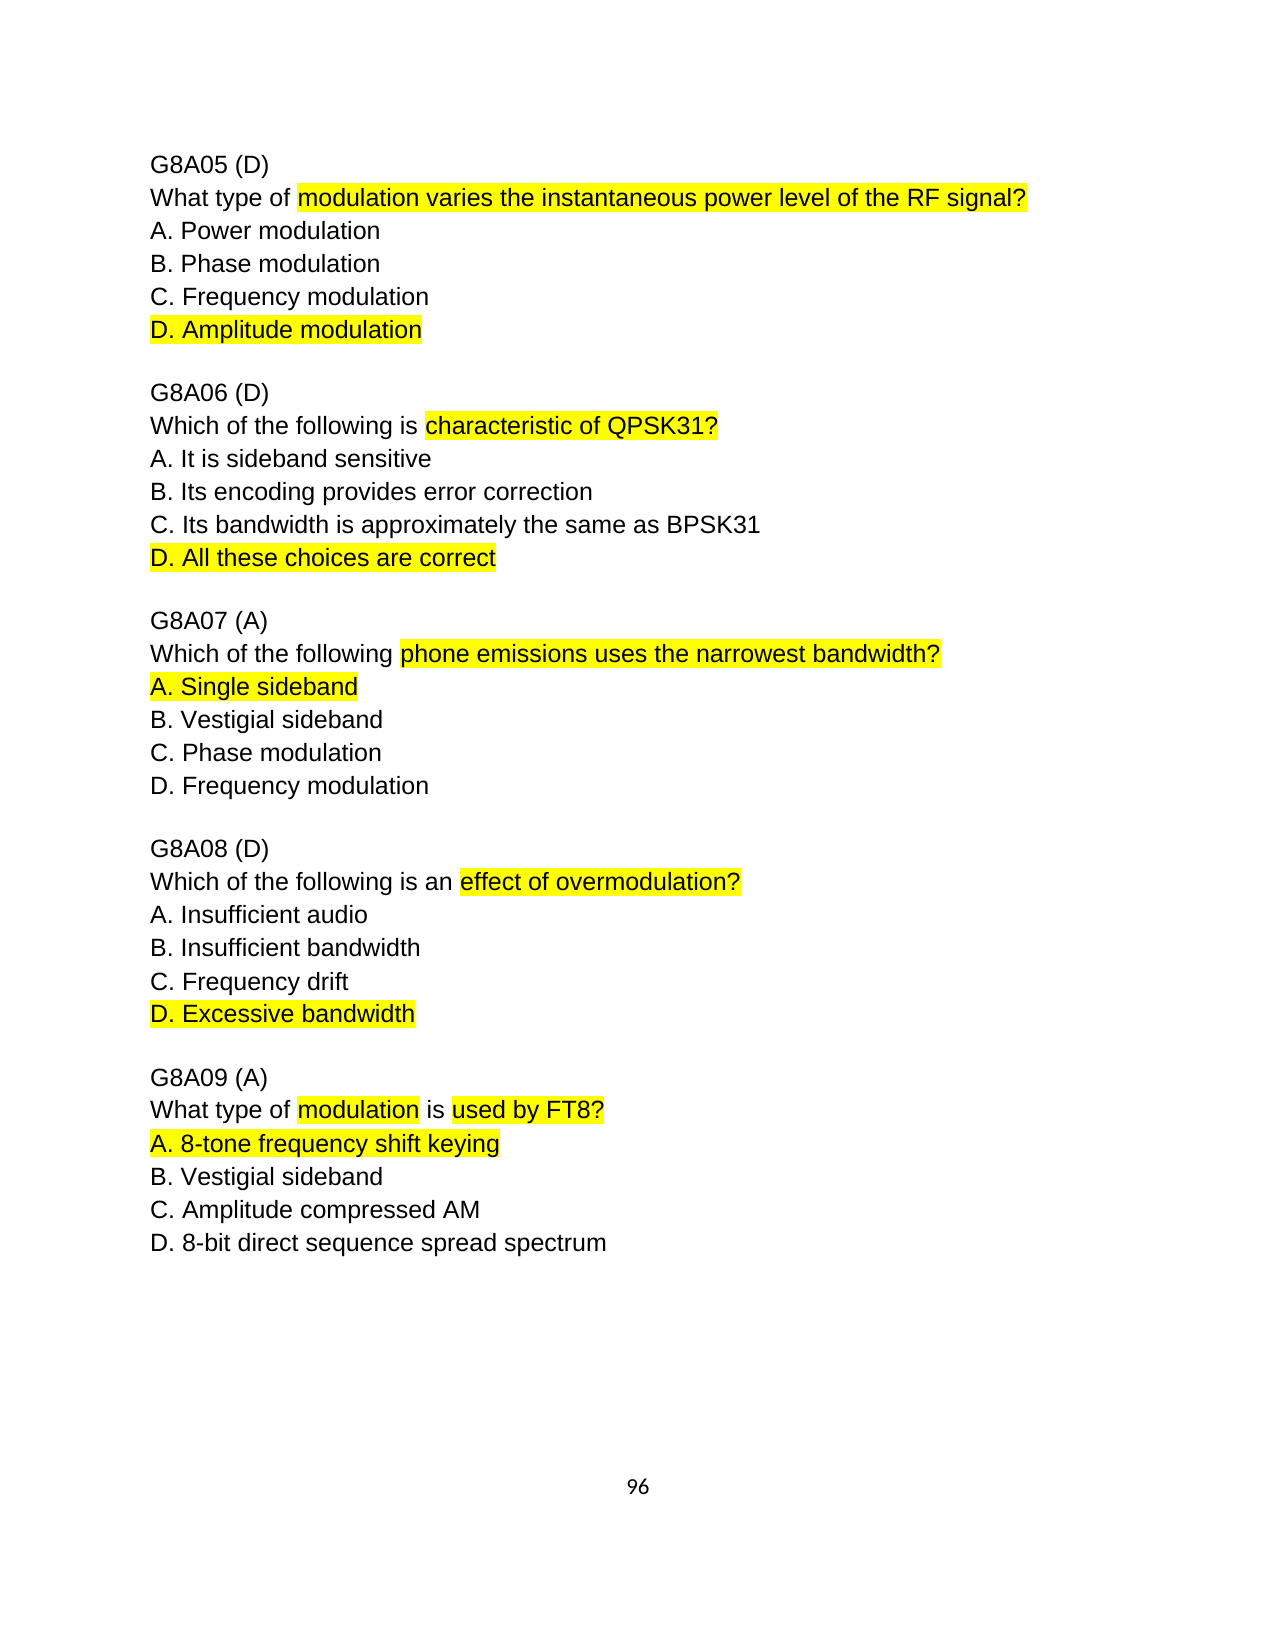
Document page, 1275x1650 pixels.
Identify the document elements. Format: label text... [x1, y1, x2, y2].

text G8A08 (D) Which of the following is an effect of overmodulation? A. Insufficient audio B. Insufficient bandwidth C. Frequency drift D. Excessive bandwidth [150, 834, 1125, 1028]
text G8A07 (A) Which of the following phone emissions uses the narrowest bandwidth? A. Single sideband B. Vestigial sideband C. Phase modulation D. Frequency modulation [150, 606, 1125, 800]
text G8A06 (D) Which of the following is characteristic of QPSK31? A. It is sideband sensitive B. Its encoding provides error correction C. Its bandwidth is approximately the same as BPSK31 D. All these choices are correct [150, 378, 1125, 572]
text G8A09 (A) What type of modulation is used by FT8? A. 8-tone frequency shift keying B. Vestigial sideband C. Amplitude compressed AM D. 8-bit direct sequence spread spectrum [150, 1062, 1125, 1256]
text G8A05 (D) What type of modulation varies the instantaneous power level of the RF signal? A. Power modulation B. Phase modulation C. Frequency modulation D. Amplitude modulation [150, 150, 1125, 344]
